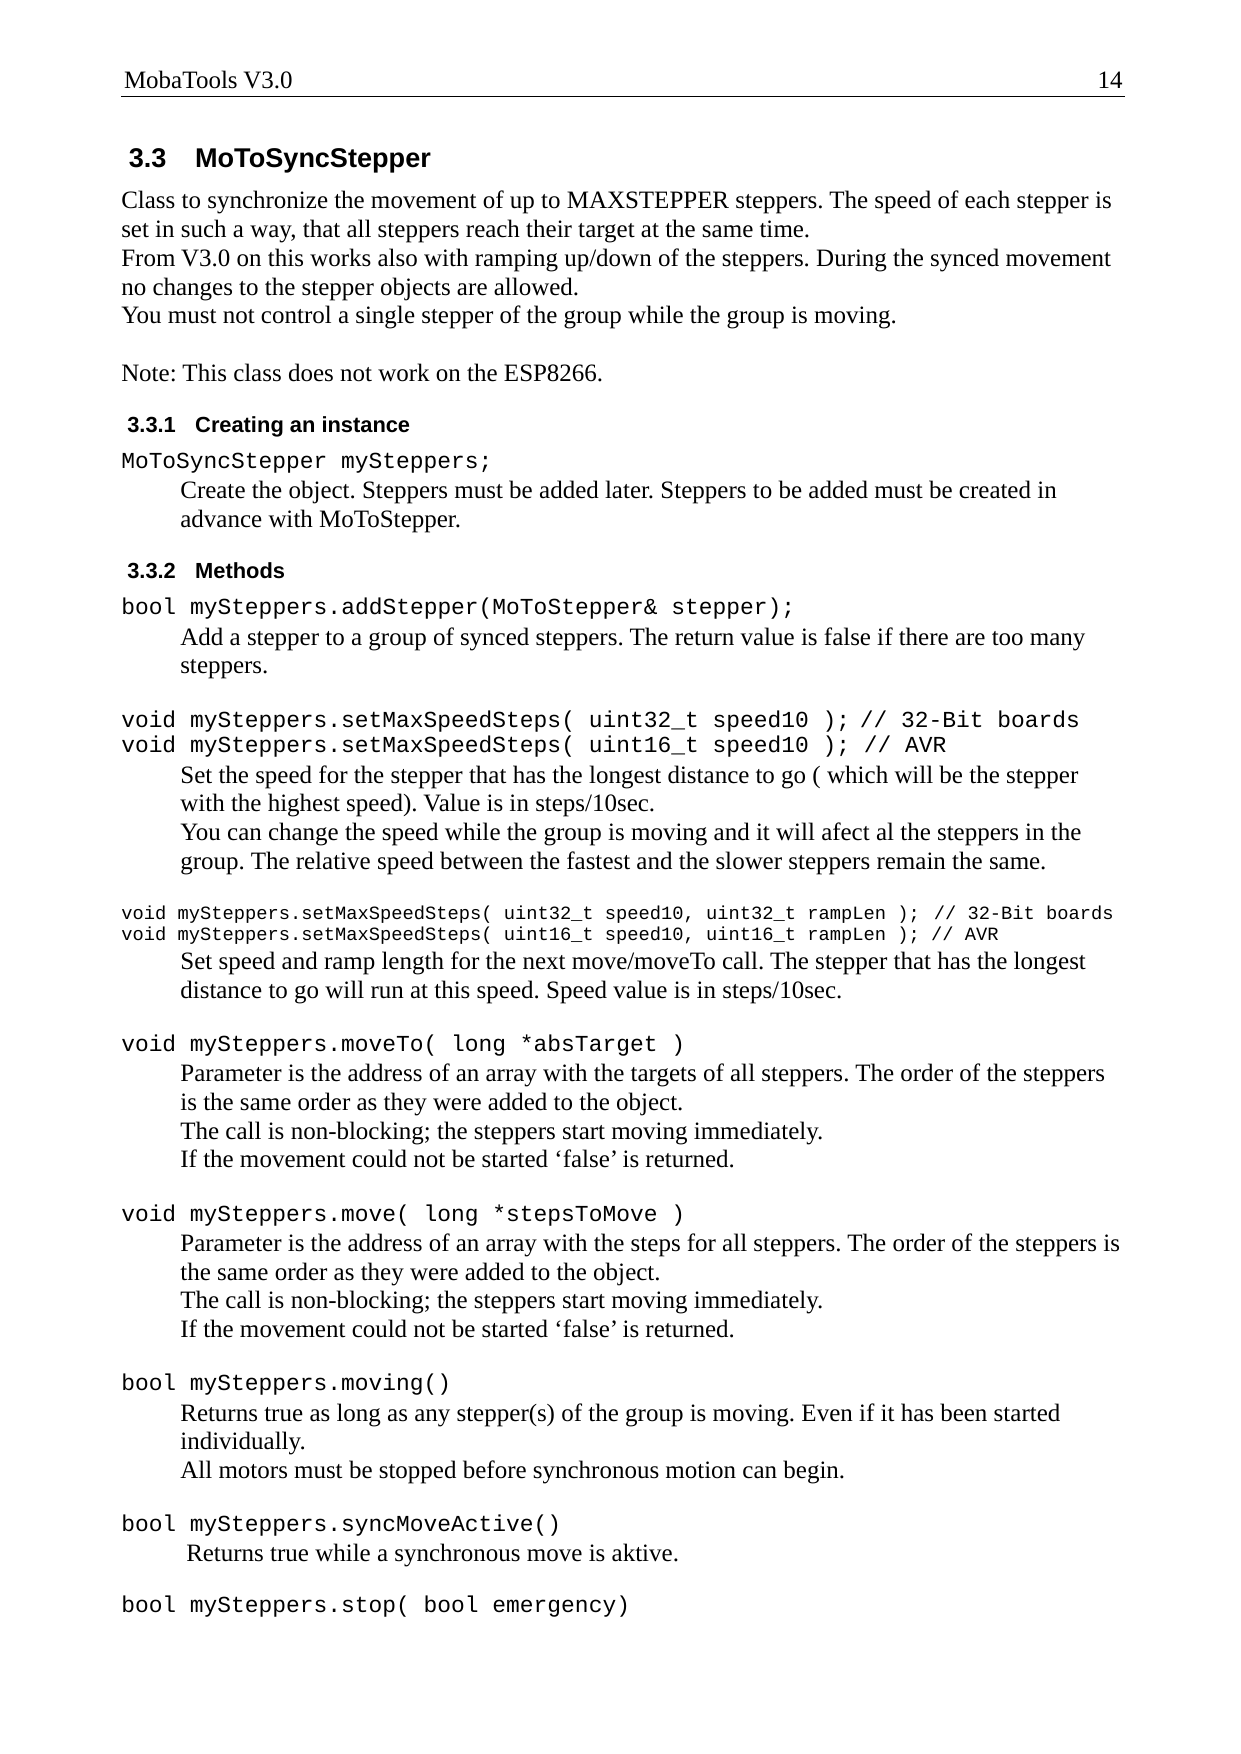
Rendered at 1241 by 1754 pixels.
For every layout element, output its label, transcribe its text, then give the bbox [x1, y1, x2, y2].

text The call is non-blocking; the steppers start moving immediately. If the movement could not be started ‘false’ is returned. [180, 1285, 1125, 1343]
text Class to synchronize the movement of up to MAXSTEPPER steppers. The speed of each stepper is set in such a way, that all steppers reach their target at the same time. [121, 186, 1125, 243]
text The call is non-blocking; the steppers start moving immediately. If the movement could not be started ‘false’ is returned. [180, 1116, 1125, 1173]
subtitle MoToSyncStepper [121, 142, 1125, 173]
subtitle Methods [121, 558, 1125, 583]
text void mySteppers.move( long *stepsToMove ) [121, 1202, 1125, 1228]
text bool mySteppers.stop( bool emergency) [121, 1593, 1125, 1619]
text void mySteppers.moveTo( long *absTarget ) [121, 1032, 1125, 1058]
text void mySteppers.setMaxSpeedSteps( uint32_t speed10 ); // 32-Bit boards [121, 708, 1125, 734]
text Set the speed for the stepper that has the longest distance to go ( which will be the stepper with the highest speed). Value is in steps/10sec. You can change the speed while the group is moving and it will afect al the steppers in the group. The relative speed between the fastest and the slower steppers remain the same. [180, 760, 1125, 875]
text void mySteppers.setMaxSpeedSteps( uint32_t speed10, uint32_t rampLen ); // 32-Bit boards [121, 903, 1125, 925]
text Returns true as long as any stepper(s) of the group is moving. Even if it has been started individually. All motors must be stopped before synchronous motion can begin. [180, 1398, 1125, 1484]
text Create the object. Steppers must be added later. Steppers to be added must be created in advance with MoToStepper. [180, 476, 1125, 533]
subtitle Creating an instance [121, 412, 1125, 437]
text Note: This class does not work on the ESP8266. [121, 358, 1125, 387]
text MoToSyncStepper mySteppers; [121, 449, 1125, 476]
text void mySteppers.setMaxSpeedSteps( uint16_t speed10, uint16_t rampLen ); // AVR [121, 925, 1125, 946]
text Parameter is the address of an array with the targets of all steppers. The order of the steppers is the same order as they were added to the object. [180, 1058, 1125, 1116]
text Add a stepper to a group of synced steppers. The return value is false if there are too many steppers. [180, 622, 1125, 679]
text void mySteppers.setMaxSpeedSteps( uint16_t speed10 ); // AVR [121, 734, 1125, 760]
text Parameter is the address of an array with the steps for all steppers. The order of the steppers is the same order as they were added to the object. [180, 1228, 1125, 1285]
text bool mySteppers.addStepper(MoToStepper& stepper); [121, 596, 1125, 622]
text From V3.0 on this works also with ramping up/down of the steppers. During the synced movement no changes to the stepper objects are allowed. [121, 243, 1125, 301]
text bool mySteppers.syncMoveActive() Returns true while a synchronous move is aktive. [121, 1513, 1125, 1567]
text Set speed and ramp length for the next move/moveTo call. The stepper that has the longest distance to go will run at this speed. Speed value is in steps/10sec. [180, 946, 1125, 1003]
text You must not control a single stepper of the group while the group is moving. [121, 301, 1125, 329]
text bool mySteppers.moving() [121, 1372, 1125, 1398]
